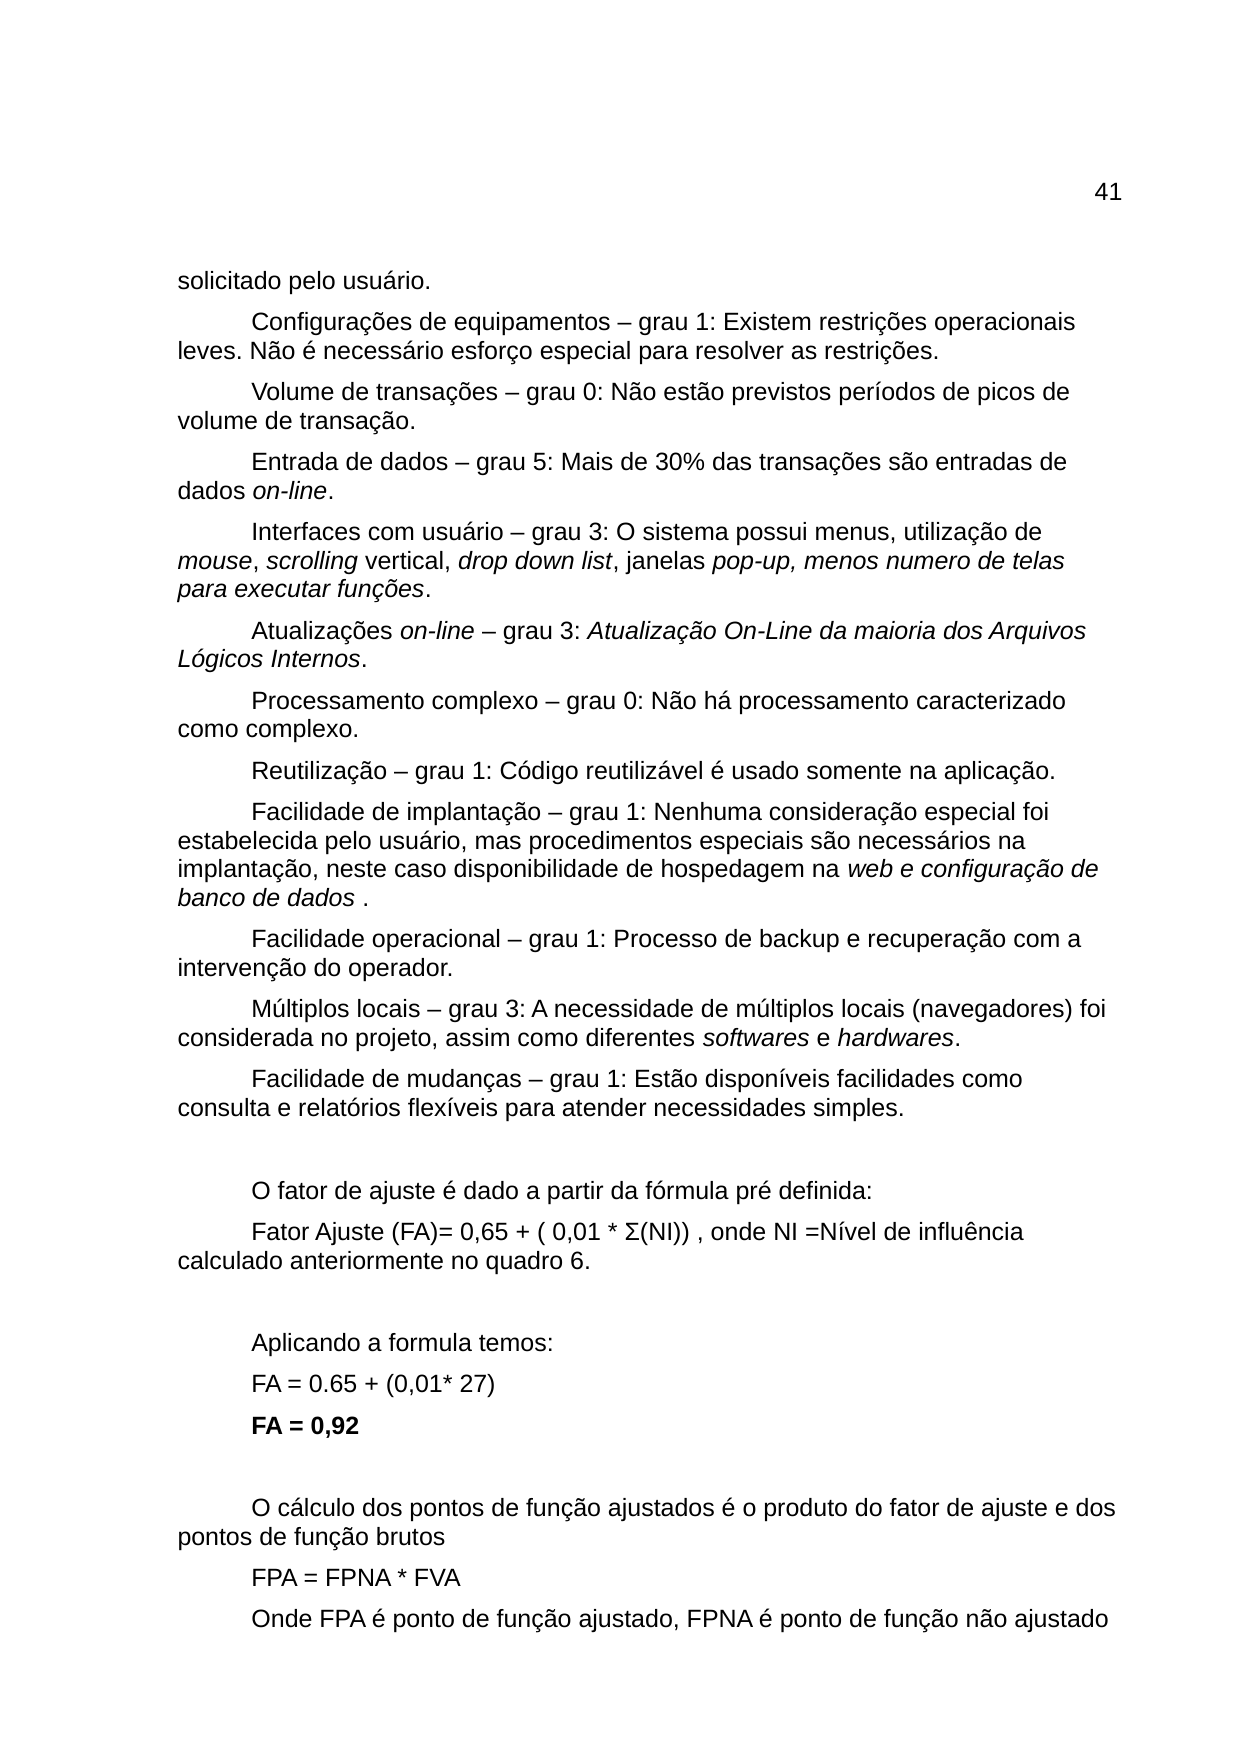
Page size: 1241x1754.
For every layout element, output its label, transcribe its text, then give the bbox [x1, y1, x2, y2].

text Entrada de dados – grau 5: Mais de 30% das transações são entradas de dados on-line. [177, 447, 1122, 504]
text Interfaces com usuário – grau 3: O sistema possui menus, utilização de mouse, scrolling vertical, drop down list, janelas pop-up, menos numero de telas para executar funções. [177, 517, 1122, 603]
text FPA = FPNA * FVA [177, 1563, 1122, 1592]
text Facilidade de mudanças – grau 1: Estão disponíveis facilidades como consulta e relatórios flexíveis para atender necessidades simples. [177, 1064, 1122, 1122]
text solicitado pelo usuário. [177, 266, 1122, 294]
text Aplicando a formula temos: [177, 1328, 1122, 1357]
text Processamento complexo – grau 0: Não há processamento caracterizado como complexo. [177, 686, 1122, 743]
text Fator Ajuste (FA)= 0,65 + ( 0,01 * Σ(NI)) , onde NI =Nível de influência calculado anteriormente no quadro 6. [177, 1217, 1122, 1274]
text Onde FPA é ponto de função ajustado, FPNA é ponto de função não ajustado [177, 1604, 1122, 1633]
text Volume de transações – grau 0: Não estão previstos períodos de picos de volume de transação. [177, 377, 1122, 434]
text Facilidade operacional – grau 1: Processo de backup e recuperação com a intervenção do operador. [177, 924, 1122, 982]
text Atualizações on-line – grau 3: Atualização On-Line da maioria dos Arquivos Lógicos Internos. [177, 616, 1122, 673]
text FA = 0.65 + (0,01* 27) [177, 1369, 1122, 1398]
text Configurações de equipamentos – grau 1: Existem restrições operacionais leves. Não é necessário esforço especial para resolver as restrições. [177, 307, 1122, 364]
text Múltiplos locais – grau 3: A necessidade de múltiplos locais (navegadores) foi considerada no projeto, assim como diferentes softwares e hardwares. [177, 994, 1122, 1052]
text Facilidade de implantação – grau 1: Nenhuma consideração especial foi estabelecida pelo usuário, mas procedimentos especiais são necessários na implantação, neste caso disponibilidade de hospedagem na web e configuração de banco de dados . [177, 797, 1122, 912]
text Reutilização – grau 1: Código reutilizável é usado somente na aplicação. [177, 756, 1122, 784]
text O fator de ajuste é dado a partir da fórmula pré definida: [177, 1176, 1122, 1204]
text FA = 0,92 [177, 1411, 1122, 1439]
text O cálculo dos pontos de função ajustados é o produto do fator de ajuste e dos pontos de função brutos [177, 1493, 1122, 1551]
